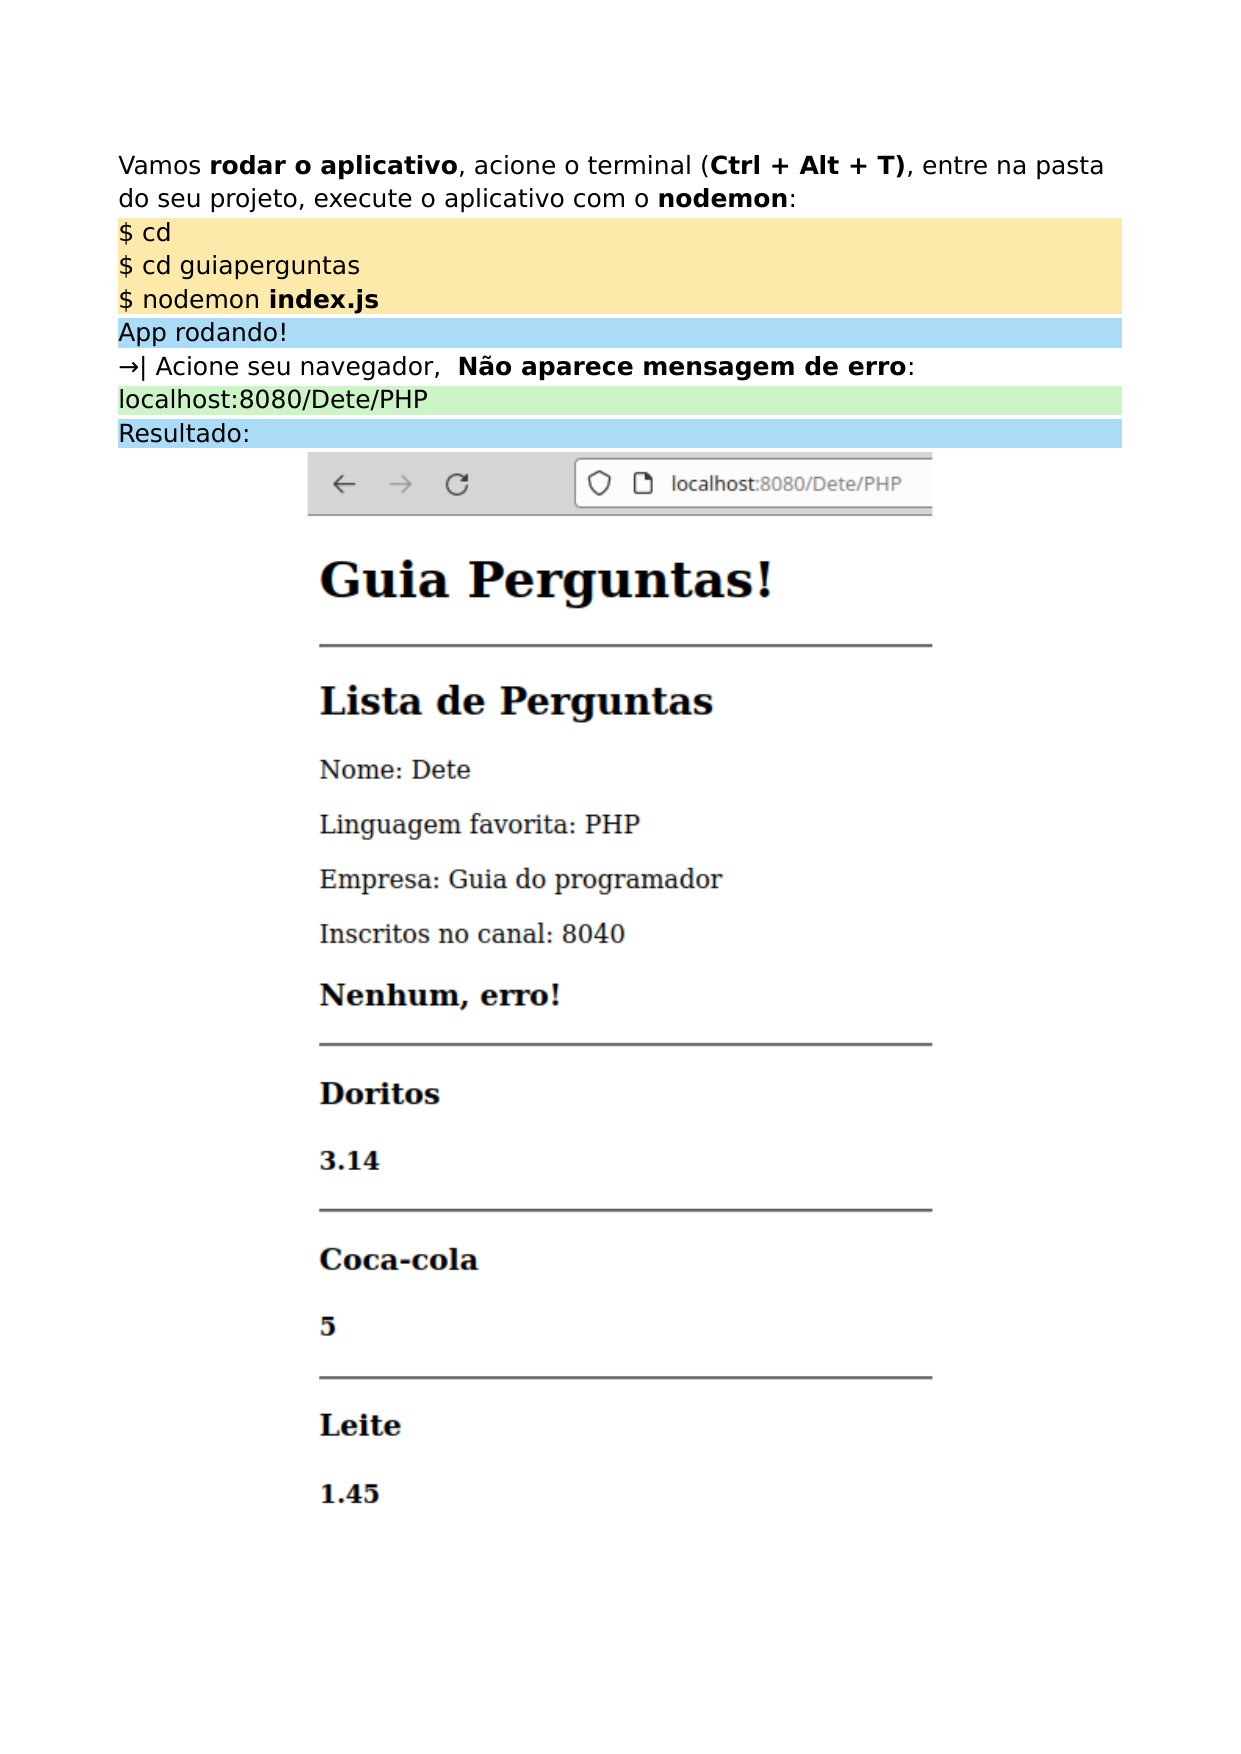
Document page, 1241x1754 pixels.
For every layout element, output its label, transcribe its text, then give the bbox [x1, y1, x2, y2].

text Vamos rodar o aplicativo, acione o terminal (Ctrl + Alt + T), entre na pasta do seu projeto, execute o aplicativo com o nodemon: [118, 151, 1122, 213]
text $ nodemon index.js [118, 285, 1122, 314]
text $ cd [118, 218, 1122, 247]
text →| Acione seu navegador, Não aparece mensagem de erro: [118, 352, 1122, 381]
text $ cd guiaperguntas [118, 251, 1122, 281]
text App rodando! [118, 318, 1122, 348]
text Resultado: [118, 419, 1122, 448]
picture [307, 452, 933, 1522]
text localhost:8080/Dete/PHP [118, 386, 1122, 415]
